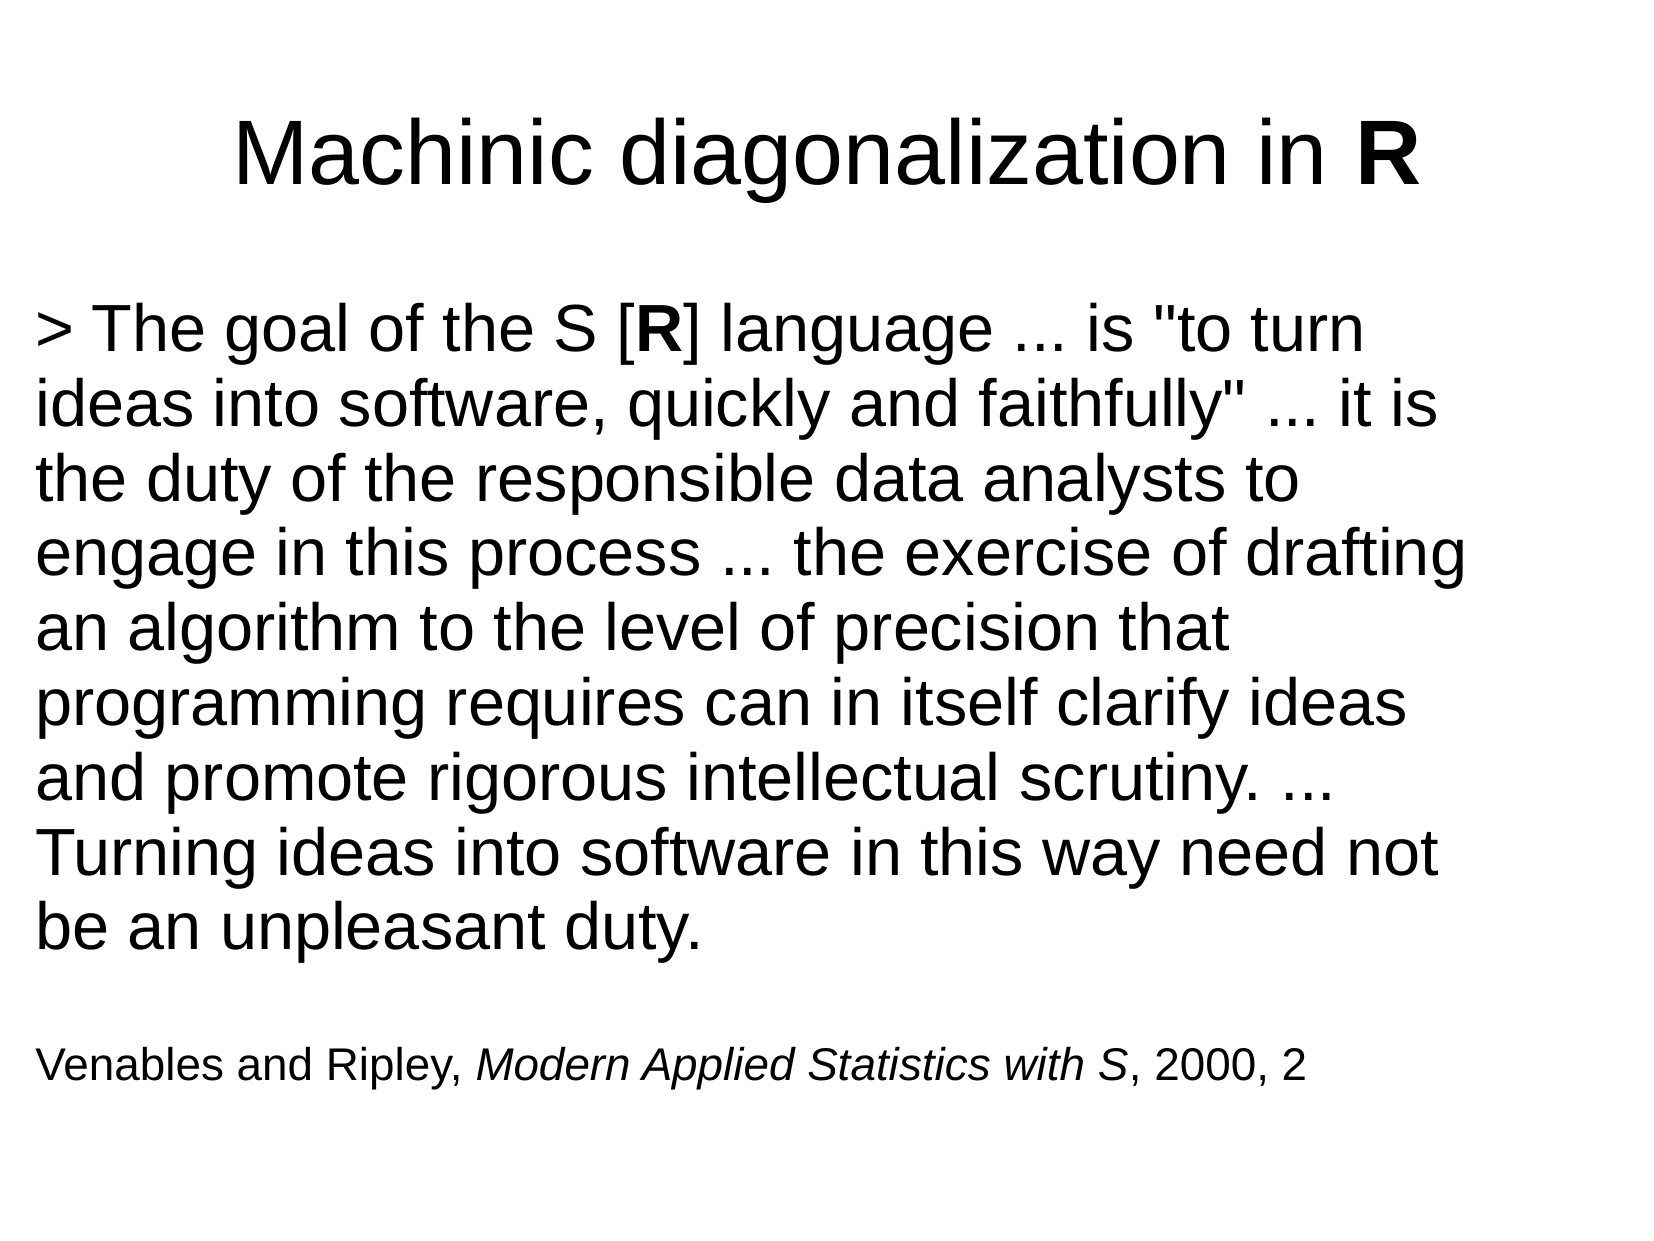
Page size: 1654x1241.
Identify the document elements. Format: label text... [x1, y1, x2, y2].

title Machinic diagonalization in R [82, 49, 1571, 257]
subtitle > The goal of the S [R] language ... is "to turn ideas into software, quickly and faithfully" ... it is the duty of the responsible data analysts to engage in this process ... the exercise of drafting an algorithm to the level of precision that programming requires can in itself clarify ideas and promote rigorous intellectual scrutiny. ... Turning ideas into software in this way need not be an unpleasant duty. Venables and Ripley, Modern Applied Statistics with S, 2000, 2 [35, 236, 1524, 1197]
